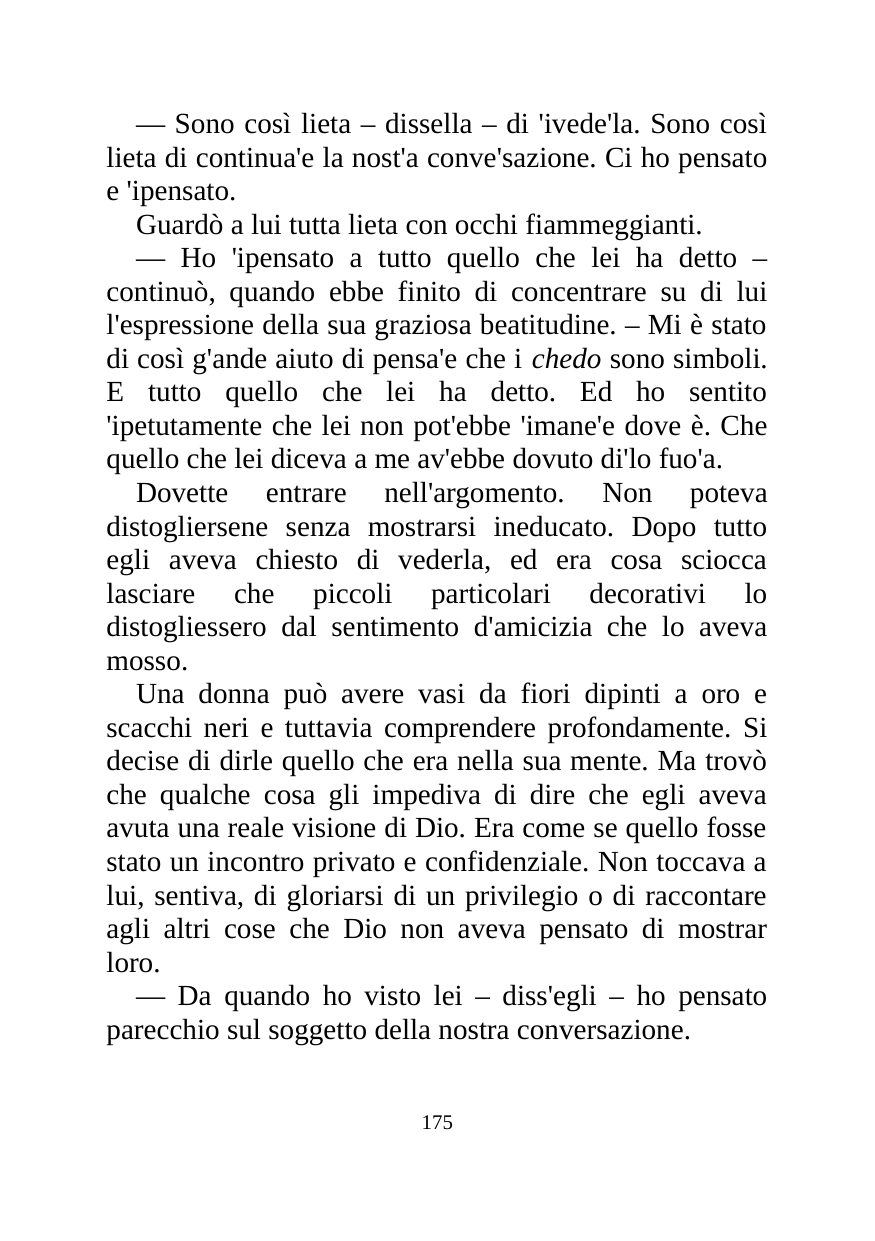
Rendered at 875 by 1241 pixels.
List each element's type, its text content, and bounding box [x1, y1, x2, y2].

text Dovette entrare nell'argomento. Non poteva distogliersene senza mostrarsi ineducato. Dopo tutto egli aveva chiesto di vederla, ed era cosa sciocca lasciare che piccoli particolari decorativi lo distogliessero dal sentimento d'amicizia che lo aveva mosso. [106, 475, 768, 676]
text Una donna può avere vasi da fiori dipinti a oro e scacchi neri e tuttavia comprendere profondamente. Si decise di dirle quello che era nella sua mente. Ma trovò che qualche cosa gli impediva di dire che egli aveva avuta una reale visione di Dio. Era come se quello fosse stato un incontro privato e confidenziale. Non toccava a lui, sentiva, di gloriarsi di un privilegio o di raccontare agli altri cose che Dio non aveva pensato di mostrar loro. [106, 676, 768, 978]
text — Ho 'ipensato a tutto quello che lei ha detto – continuò, quando ebbe finito di concentrare su di lui l'espressione della sua graziosa beatitudine. – Mi è stato di così g'ande aiuto di pensa'e che i chedo sono simboli. E tutto quello che lei ha detto. Ed ho sentito 'ipetutamente che lei non pot'ebbe 'imane'e dove è. Che quello che lei diceva a me av'ebbe dovuto di'lo fuo'a. [106, 240, 768, 475]
text — Da quando ho visto lei – diss'egli – ho pensato parecchio sul soggetto della nostra conversazione. [106, 978, 768, 1045]
text — Sono così lieta – dissella – di 'ivede'la. Sono così lieta di continua'e la nost'a conve'sazione. Ci ho pensato e 'ipensato. [106, 106, 768, 207]
text Guardò a lui tutta lieta con occhi fiammeggianti. [106, 207, 768, 240]
